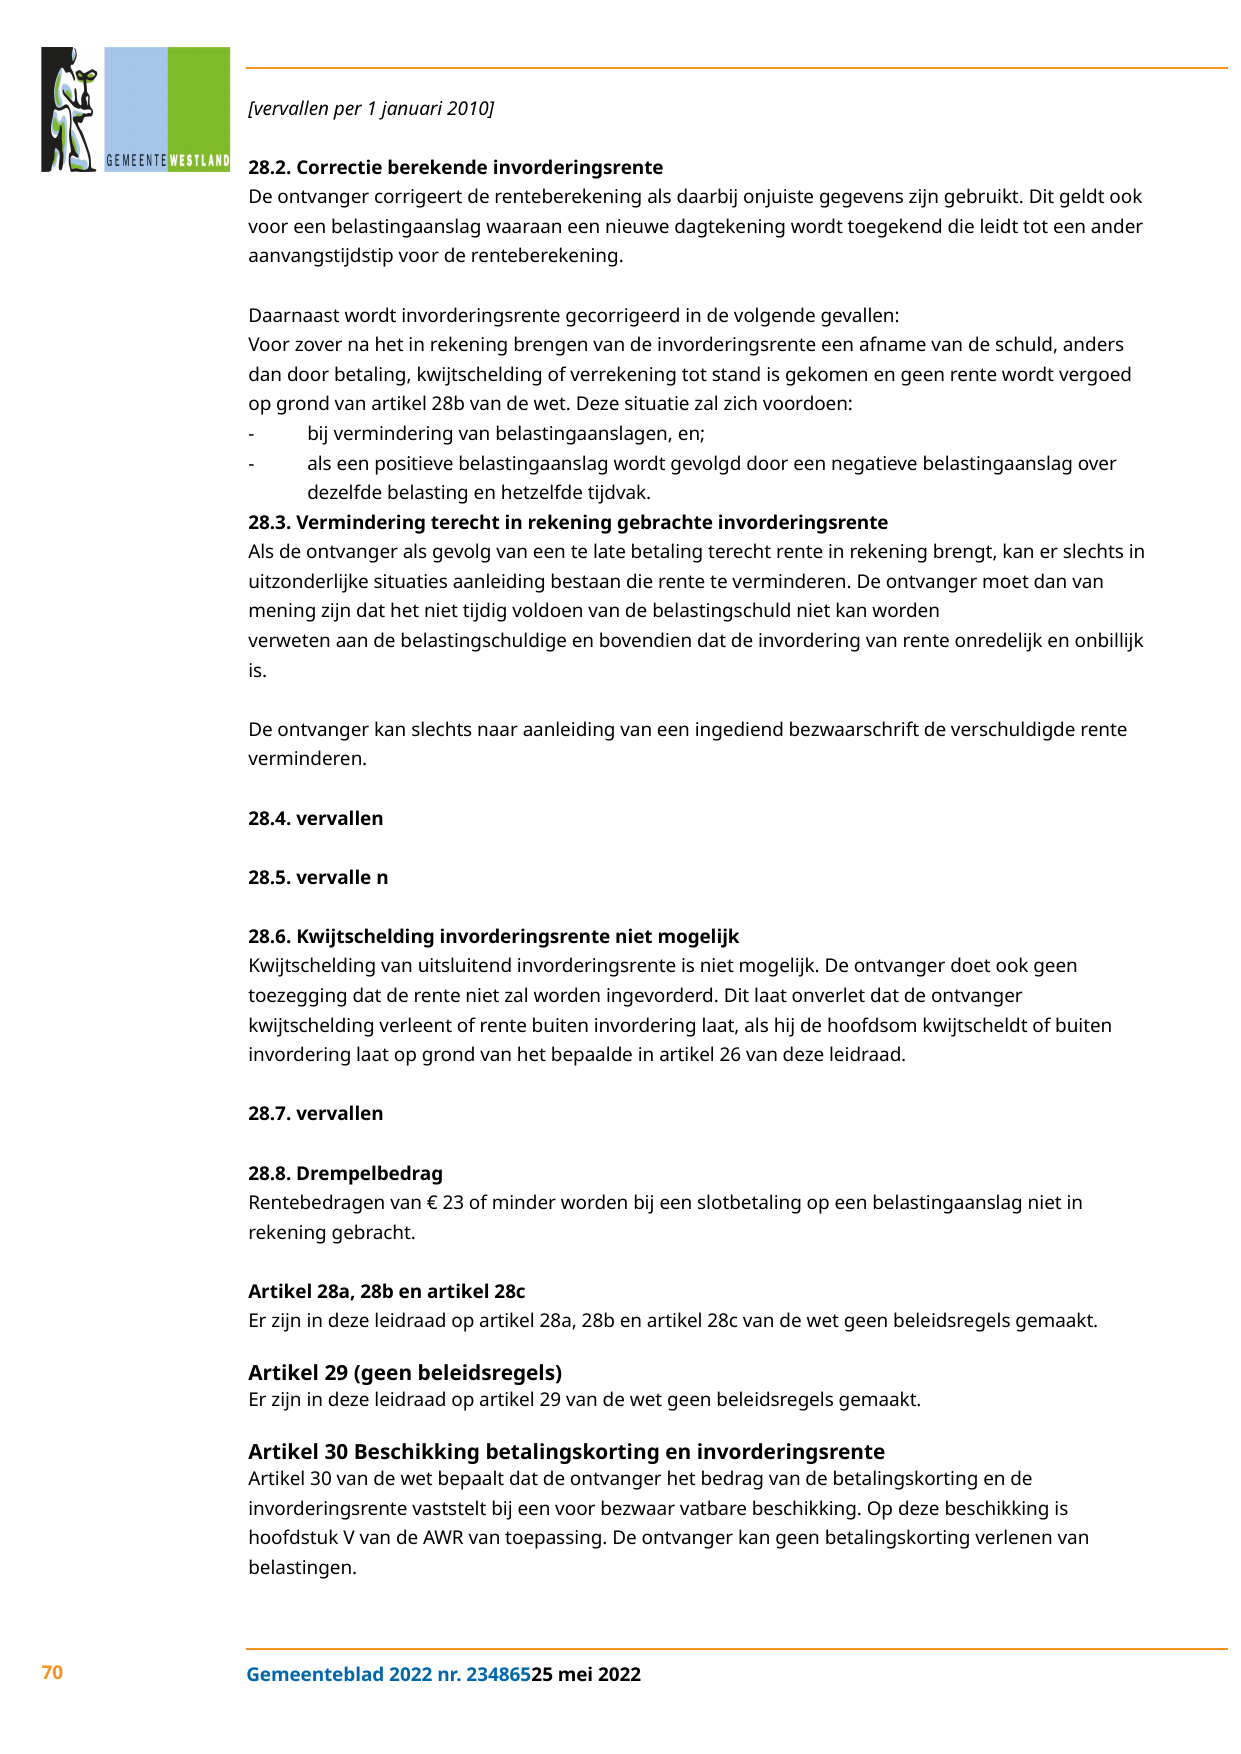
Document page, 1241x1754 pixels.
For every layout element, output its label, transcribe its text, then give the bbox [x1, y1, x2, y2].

text 28.4. vervallen [248, 805, 1152, 831]
picture [41, 47, 231, 172]
text 28.2. Correctie berekende invorderingsrente [248, 154, 1152, 180]
text Er zijn in deze leidraad op artikel 28a, 28b en artikel 28c van de wet geen beleidsregels gemaakt. [248, 1308, 1152, 1333]
list bij vermindering van belastingaanslagen, en; [248, 420, 1152, 446]
text 28.5. vervalle n [248, 864, 1152, 890]
text 28.8. Drempelbedrag [248, 1160, 1152, 1186]
text Kwijtschelding van uitsluitend invorderingsrente is niet mogelijk. De ontvanger doet ook geen toezegging dat de rente niet zal worden ingevorderd. Dit laat onverlet dat de ontvanger kwijtschelding verleent of rente buiten invordering laat, als hij de hoofdsom kwijtscheldt of buiten invordering laat op grond van het bepaalde in artikel 26 van deze leidraad. [248, 953, 1152, 1067]
text Als de ontvanger als gevolg van een te late betaling terecht rente in rekening brengt, kan er slechts in uitzonderlijke situaties aanleiding bestaan die rente te verminderen. De ontvanger moet dan van mening zijn dat het niet tijdig voldoen van de belastingschuld niet kan worden [248, 538, 1152, 623]
text 28.6. Kwijtschelding invorderingsrente niet mogelijk [248, 923, 1152, 949]
text De ontvanger kan slechts naar aanleiding van een ingediend bezwaarschrift de verschuldigde rente verminderen. [248, 716, 1152, 771]
text Artikel 29 (geen beleidsregels) [248, 1358, 1152, 1387]
text Voor zover na het in rekening brengen van de invorderingsrente een afname van de schuld, anders dan door betaling, kwijtschelding of verrekening tot stand is gekomen en geen rente wordt vergoed op grond van artikel 28b van de wet. Deze situatie zal zich voordoen: [248, 331, 1152, 416]
text Daarnaast wordt invorderingsrente gecorrigeerd in de volgende gevallen: [248, 302, 1152, 328]
text Artikel 30 van de wet bepaalt dat de ontvanger het bedrag van de betalingskorting en de invorderingsrente vaststelt bij een voor bezwaar vatbare beschikking. Op deze beschikking is hoofdstuk V van de AWR van toepassing. De ontvanger kan geen betalingskorting verlenen van belastingen. [248, 1465, 1152, 1580]
text 28.7. vervallen [248, 1101, 1152, 1126]
text 28.3. Vermindering terecht in rekening gebrachte invorderingsrente [248, 509, 1152, 535]
text Er zijn in deze leidraad op artikel 29 van de wet geen beleidsregels gemaakt. [248, 1387, 1152, 1412]
text De ontvanger corrigeert de renteberekening als daarbij onjuiste gegevens zijn gebruikt. Dit geldt ook voor een belastingaanslag waaraan een nieuwe dagtekening wordt toegekend die leidt tot een ander aanvangstijdstip voor de renteberekening. [248, 183, 1152, 268]
text Rentebedragen van € 23 of minder worden bij een slotbetaling op een belastingaanslag niet in rekening gebracht. [248, 1189, 1152, 1245]
text Artikel 28a, 28b en artikel 28c [248, 1278, 1152, 1304]
text Artikel 30 Beschikking betalingskorting en invorderingsrente [248, 1437, 1152, 1465]
text [vervallen per 1 januari 2010] [248, 95, 1152, 121]
list als een positieve belastingaanslag wordt gevolgd door een negatieve belastingaanslag over dezelfde belasting en hetzelfde tijdvak. [248, 450, 1152, 505]
text verweten aan de belastingschuldige en bovendien dat de invordering van rente onredelijk en onbillijk is. [248, 627, 1152, 683]
